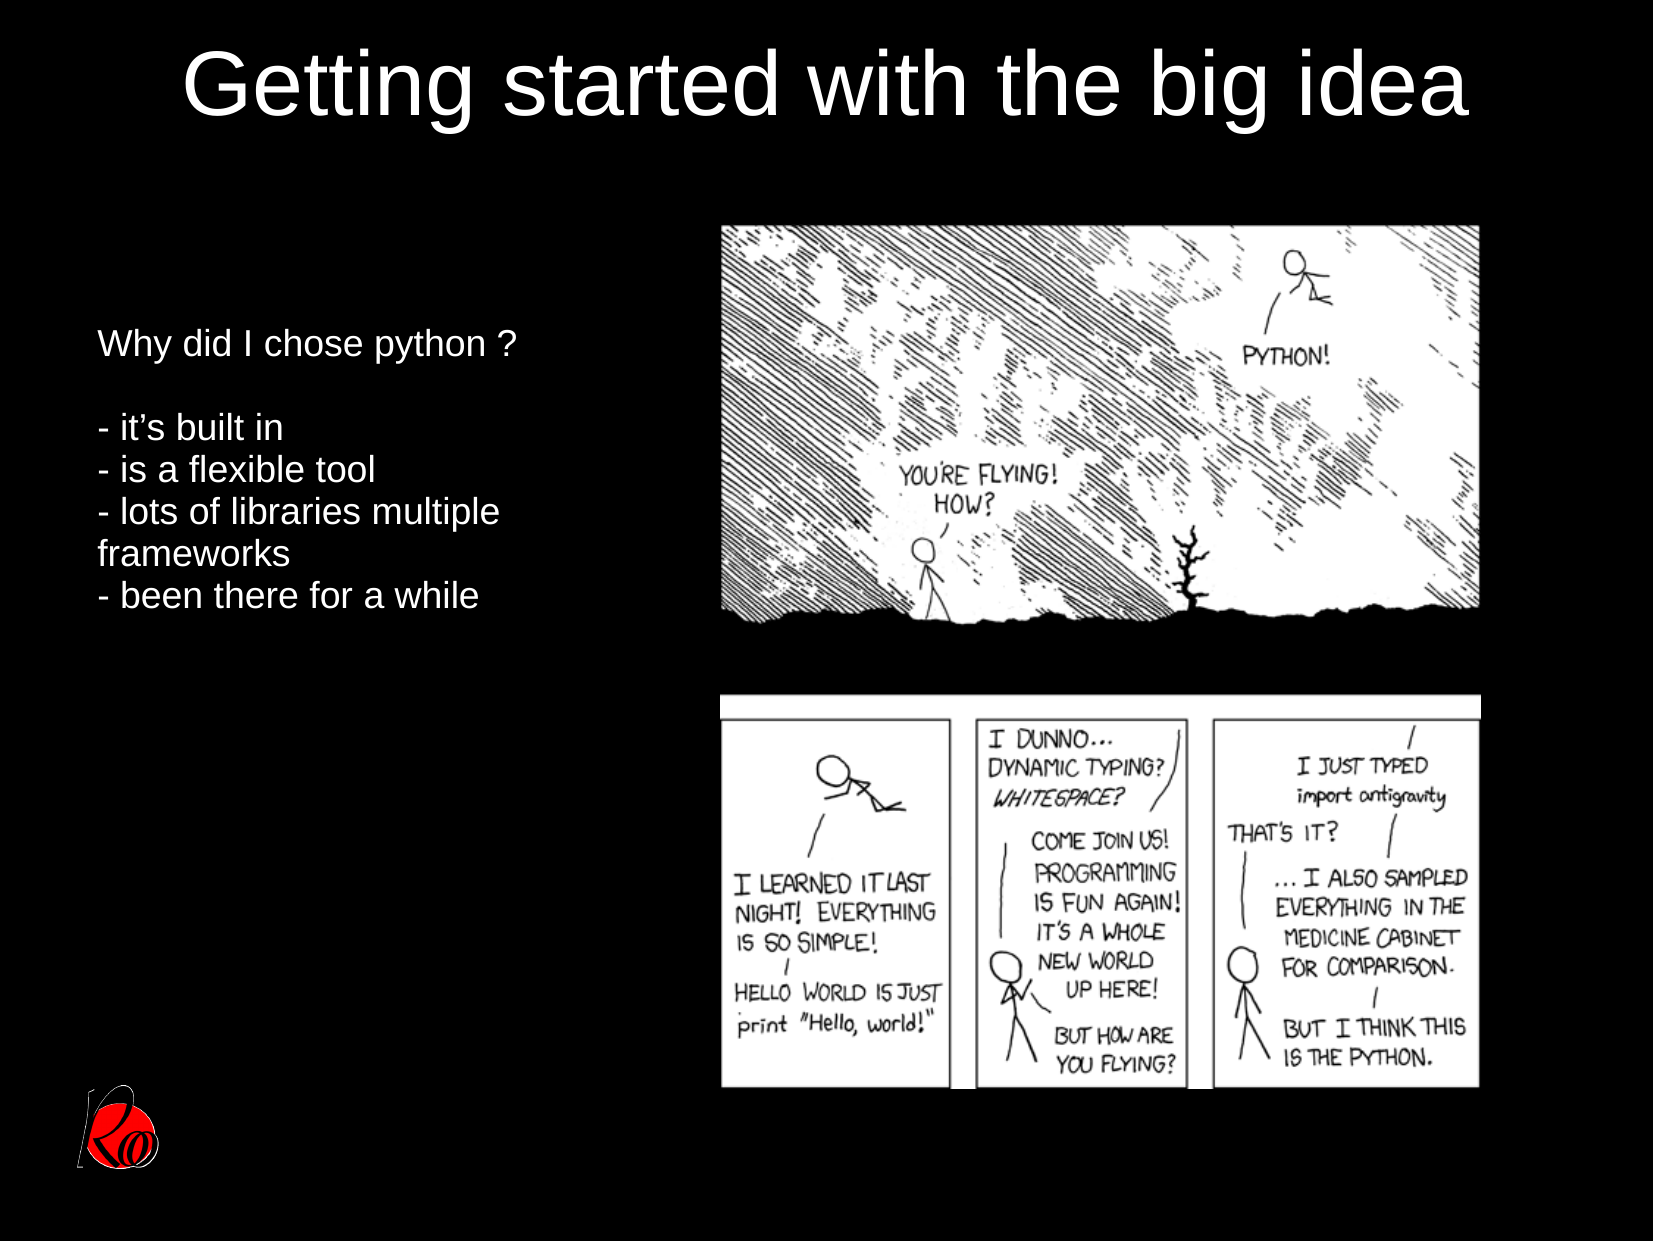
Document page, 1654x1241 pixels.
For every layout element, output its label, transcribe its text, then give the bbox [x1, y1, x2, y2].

picture [720, 224, 1481, 1089]
title Getting started with the big idea [82, 31, 1571, 136]
text_box Why did I chose python ? - it’s built in - is a flexible tool - lots of libraries multiple frameworks - been there for a while [82, 315, 601, 666]
picture [75, 1085, 159, 1171]
subtitle [82, 150, 1571, 871]
